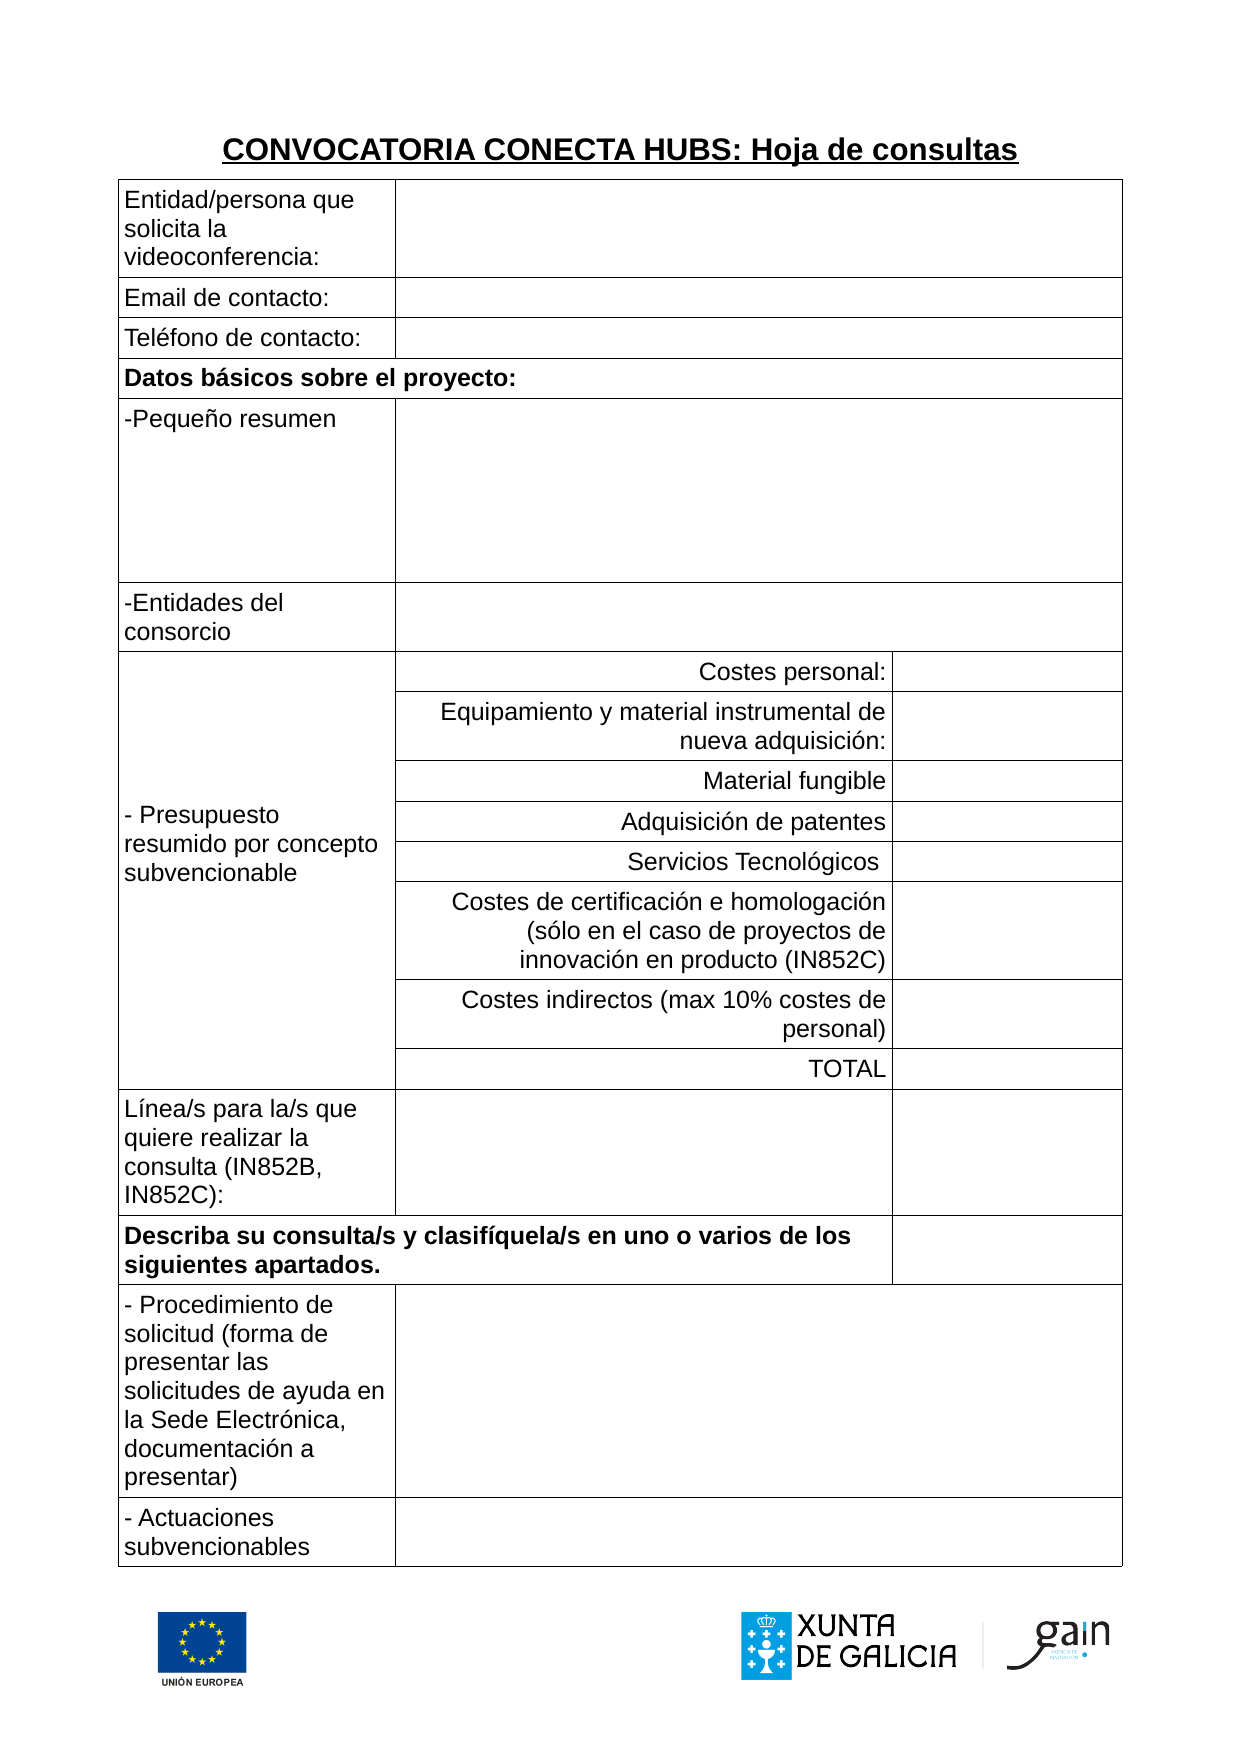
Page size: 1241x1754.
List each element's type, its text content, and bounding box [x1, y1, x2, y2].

table_cell Email de contacto: [119, 278, 395, 317]
table_cell [396, 1498, 1122, 1566]
text CONVOCATORIA CONECTA HUBS: Hoja de consultas [118, 131, 1122, 167]
table_cell Costes indirectos (max 10% costes de personal) [396, 980, 892, 1048]
picture [748, 1631, 755, 1637]
table_cell [396, 1285, 1122, 1497]
table_cell -Entidades del consorcio [119, 583, 395, 651]
table_cell Equipamiento y material instrumental de nueva adquisición: [396, 692, 892, 760]
table_cell [396, 278, 1122, 317]
table_cell [893, 692, 1122, 760]
table_cell - Presupuesto resumido por concepto subvencionable [119, 652, 395, 1088]
table_cell Material fungible [396, 761, 892, 801]
table_cell [893, 882, 1122, 979]
table_cell [396, 318, 1122, 357]
table_cell Costes de certificación e homologación (sólo en el caso de proyectos de innovación en producto (IN852C) [396, 882, 892, 979]
picture [157, 1612, 247, 1689]
table_cell - Procedimiento de solicitud (forma de presentar las solicitudes de ayuda en la Sede Electrónica, documentación a presentar) [119, 1285, 395, 1497]
picture [792, 1612, 1110, 1680]
table_cell [396, 1090, 892, 1215]
table_cell -Pequeño resumen [119, 399, 395, 582]
picture [763, 1631, 770, 1637]
table_cell [893, 980, 1122, 1048]
table_cell Servicios Tecnológicos [396, 842, 892, 881]
table_cell [893, 842, 1122, 881]
table_cell Describa su consulta/s y clasifíquela/s en uno o varios de los siguientes apartados. [119, 1216, 892, 1284]
table_cell [893, 1049, 1122, 1088]
table_cell [893, 1090, 1122, 1215]
table_cell [893, 802, 1122, 841]
table_cell [396, 583, 1122, 651]
picture [748, 1646, 755, 1652]
table_cell - Actuaciones subvencionables [119, 1498, 395, 1566]
table_cell [893, 652, 1122, 691]
table_cell [893, 1216, 1122, 1284]
table_cell TOTAL [396, 1049, 892, 1088]
table_cell Costes personal: [396, 652, 892, 691]
table_cell Datos básicos sobre el proyecto: [119, 359, 1122, 398]
table_cell [396, 399, 1122, 582]
table_cell Adquisición de patentes [396, 802, 892, 841]
table_cell [893, 761, 1122, 801]
table_cell Línea/s para la/s que quiere realizar la consulta (IN852B, IN852C): [119, 1090, 395, 1215]
picture [748, 1661, 755, 1667]
table_header Entidad/persona que solicita la videoconferencia: [119, 180, 395, 277]
table_cell Teléfono de contacto: [119, 318, 395, 357]
table_header [396, 180, 1122, 277]
picture [759, 1641, 774, 1673]
